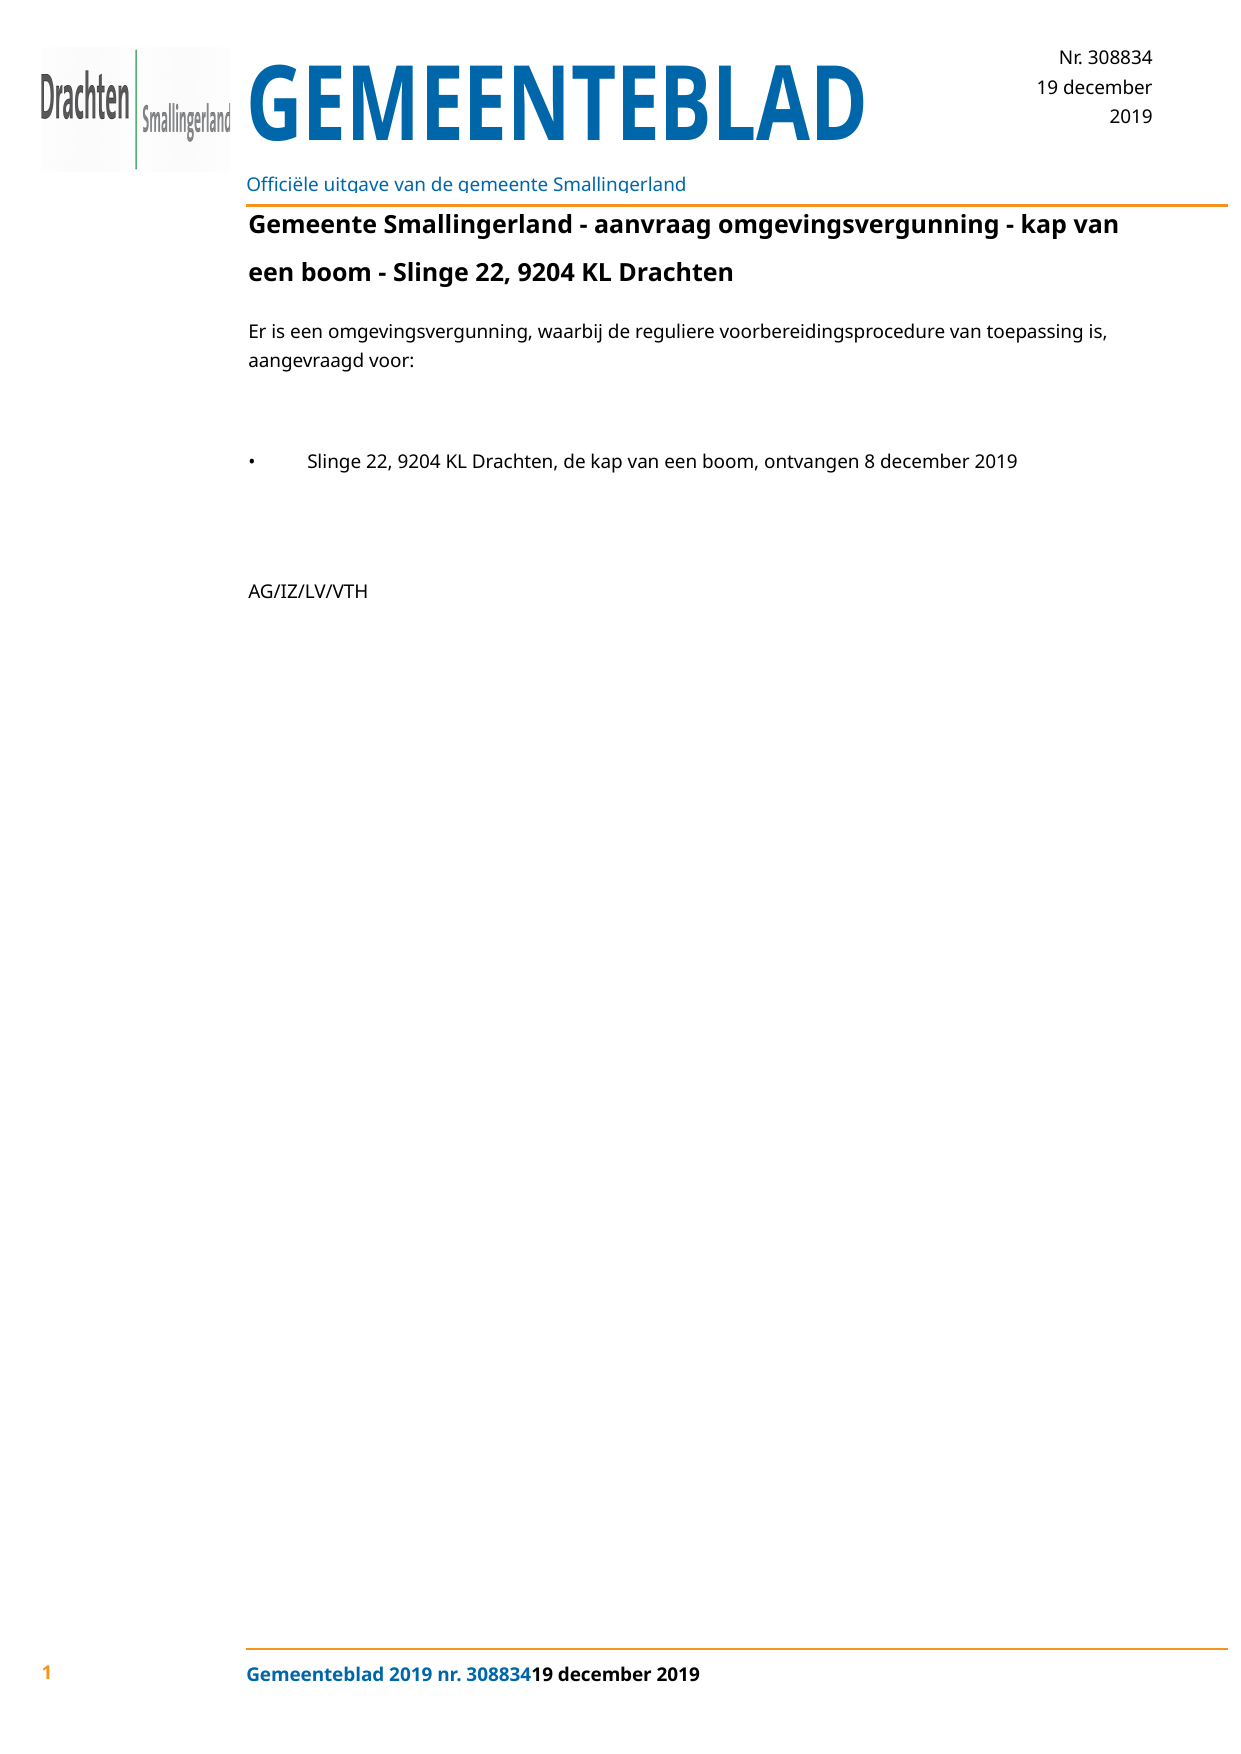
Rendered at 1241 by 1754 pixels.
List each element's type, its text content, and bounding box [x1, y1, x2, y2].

text AG/IZ/LV/VTH [248, 579, 1152, 604]
picture [41, 47, 231, 172]
list Slinge 22, 9204 KL Drachten, de kap van een boom, ontvangen 8 december 2019 [248, 448, 1152, 474]
text Er is een omgevingsvergunning, waarbij de reguliere voorbereidingsprocedure van toepassing is, aangevraagd voor: [248, 318, 1152, 373]
text Gemeente Smallingerland - aanvraag omgevingsvergunning - kap van een boom - Slinge 22, 9204 KL Drachten [248, 207, 1152, 288]
